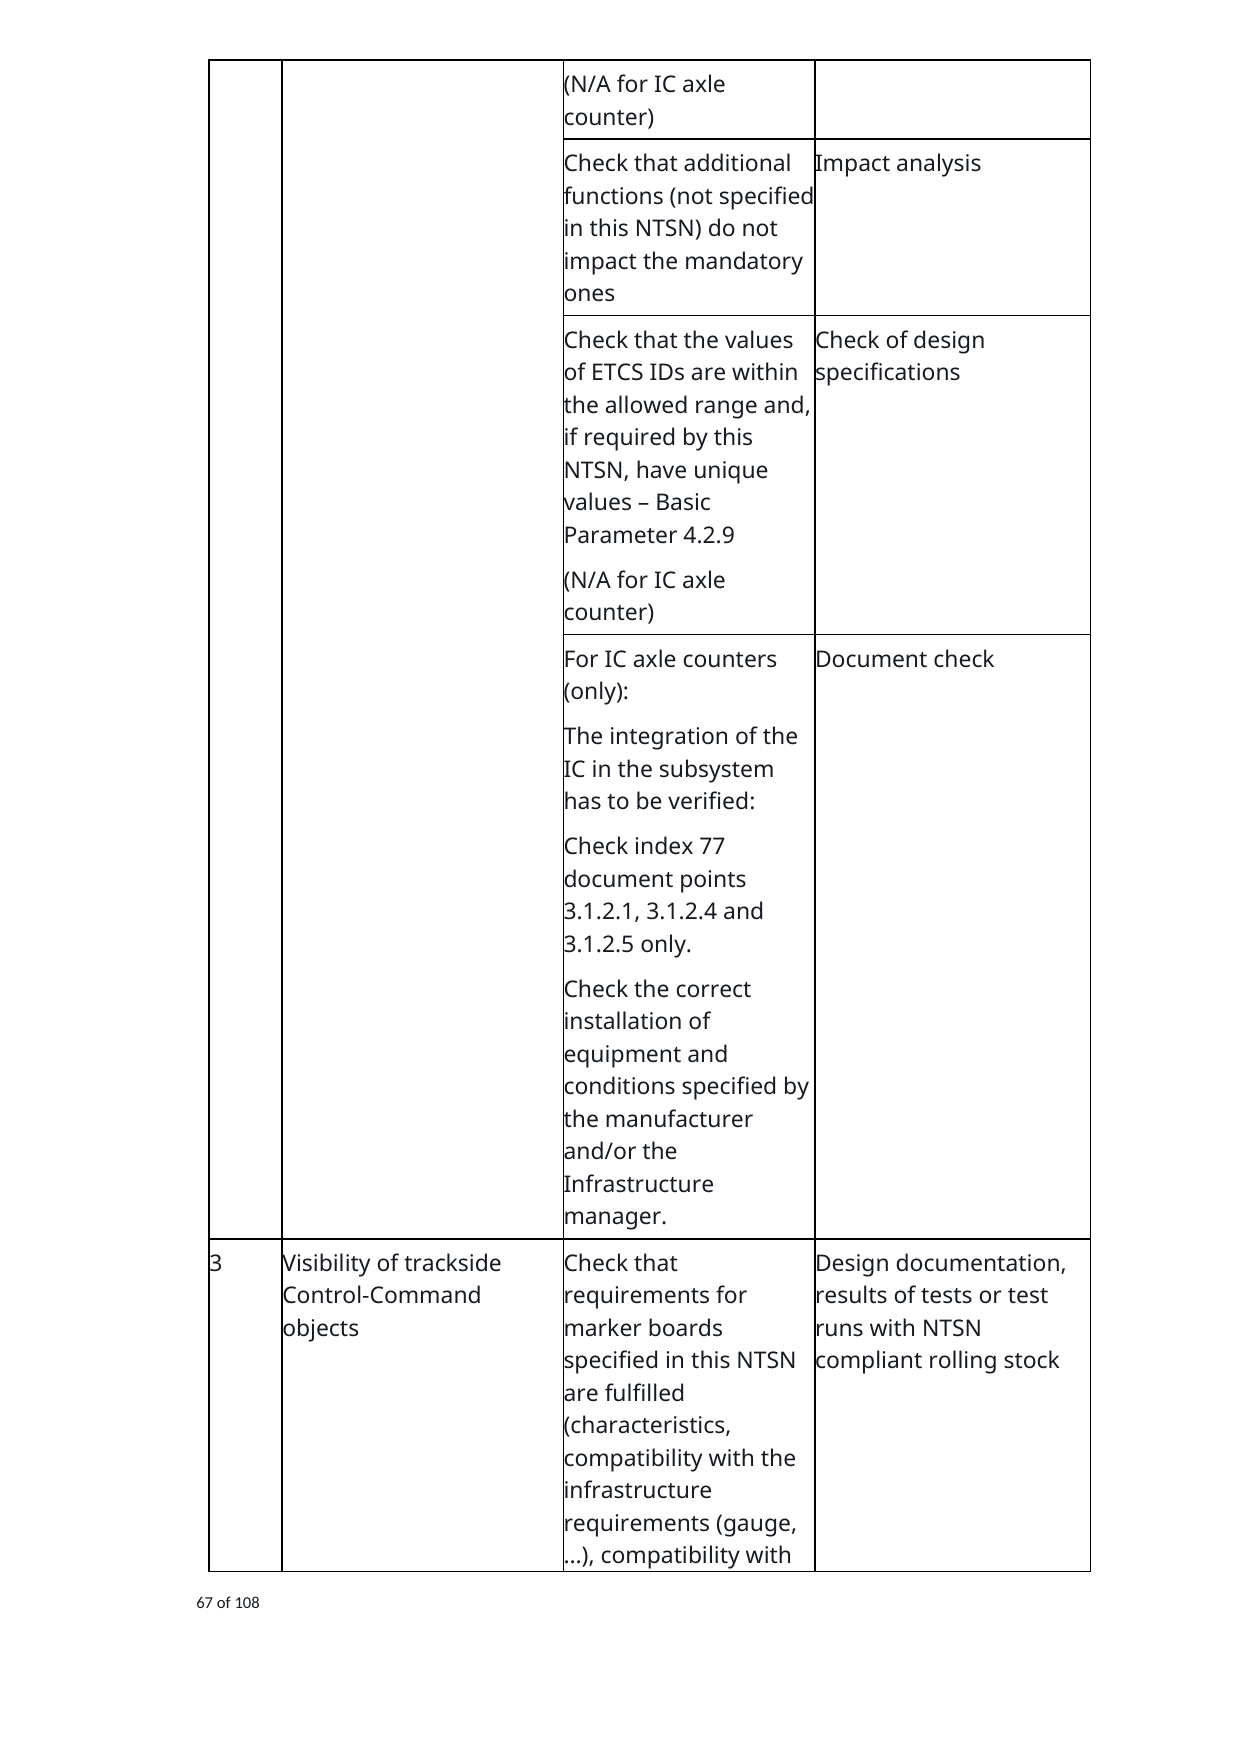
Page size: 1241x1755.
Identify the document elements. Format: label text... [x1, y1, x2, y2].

table_cell (N/A for IC axle counter) [564, 61, 814, 138]
table_cell Check that additional functions (not specified in this NTSN) do not impact the mandatory ones [564, 140, 814, 315]
table_cell Check that the values of ETCS IDs are within the allowed range and, if required by this NTSN, have unique values – Basic Parameter 4.2.9 (N/A for IC axle counter) [564, 316, 814, 634]
table_cell Design documentation, results of tests or test runs with NTSN compliant rolling stock [816, 1240, 1090, 1571]
table_cell Check of design specifications [816, 316, 1090, 634]
table_cell [816, 61, 1090, 138]
table_cell Impact analysis [816, 140, 1090, 315]
table_cell 3 [210, 1240, 281, 1571]
table_cell [210, 61, 281, 1238]
table_cell Check that requirements for marker boards specified in this NTSN are fulfilled (characteristics, compatibility with the infrastructure requirements (gauge, …), compatibility with [564, 1240, 814, 1571]
table_cell Document check [816, 635, 1090, 1238]
table_cell [283, 61, 563, 1238]
table_cell For IC axle counters (only): The integration of the IC in the subsystem has to be verified: Check index 77 document points 3.1.2.1, 3.1.2.4 and 3.1.2.5 only. Check the correct installation of equipment and conditions specified by the manufacturer and/or the Infrastructure manager. [564, 635, 814, 1238]
table_cell Visibility of trackside Control-Command objects [283, 1240, 563, 1571]
